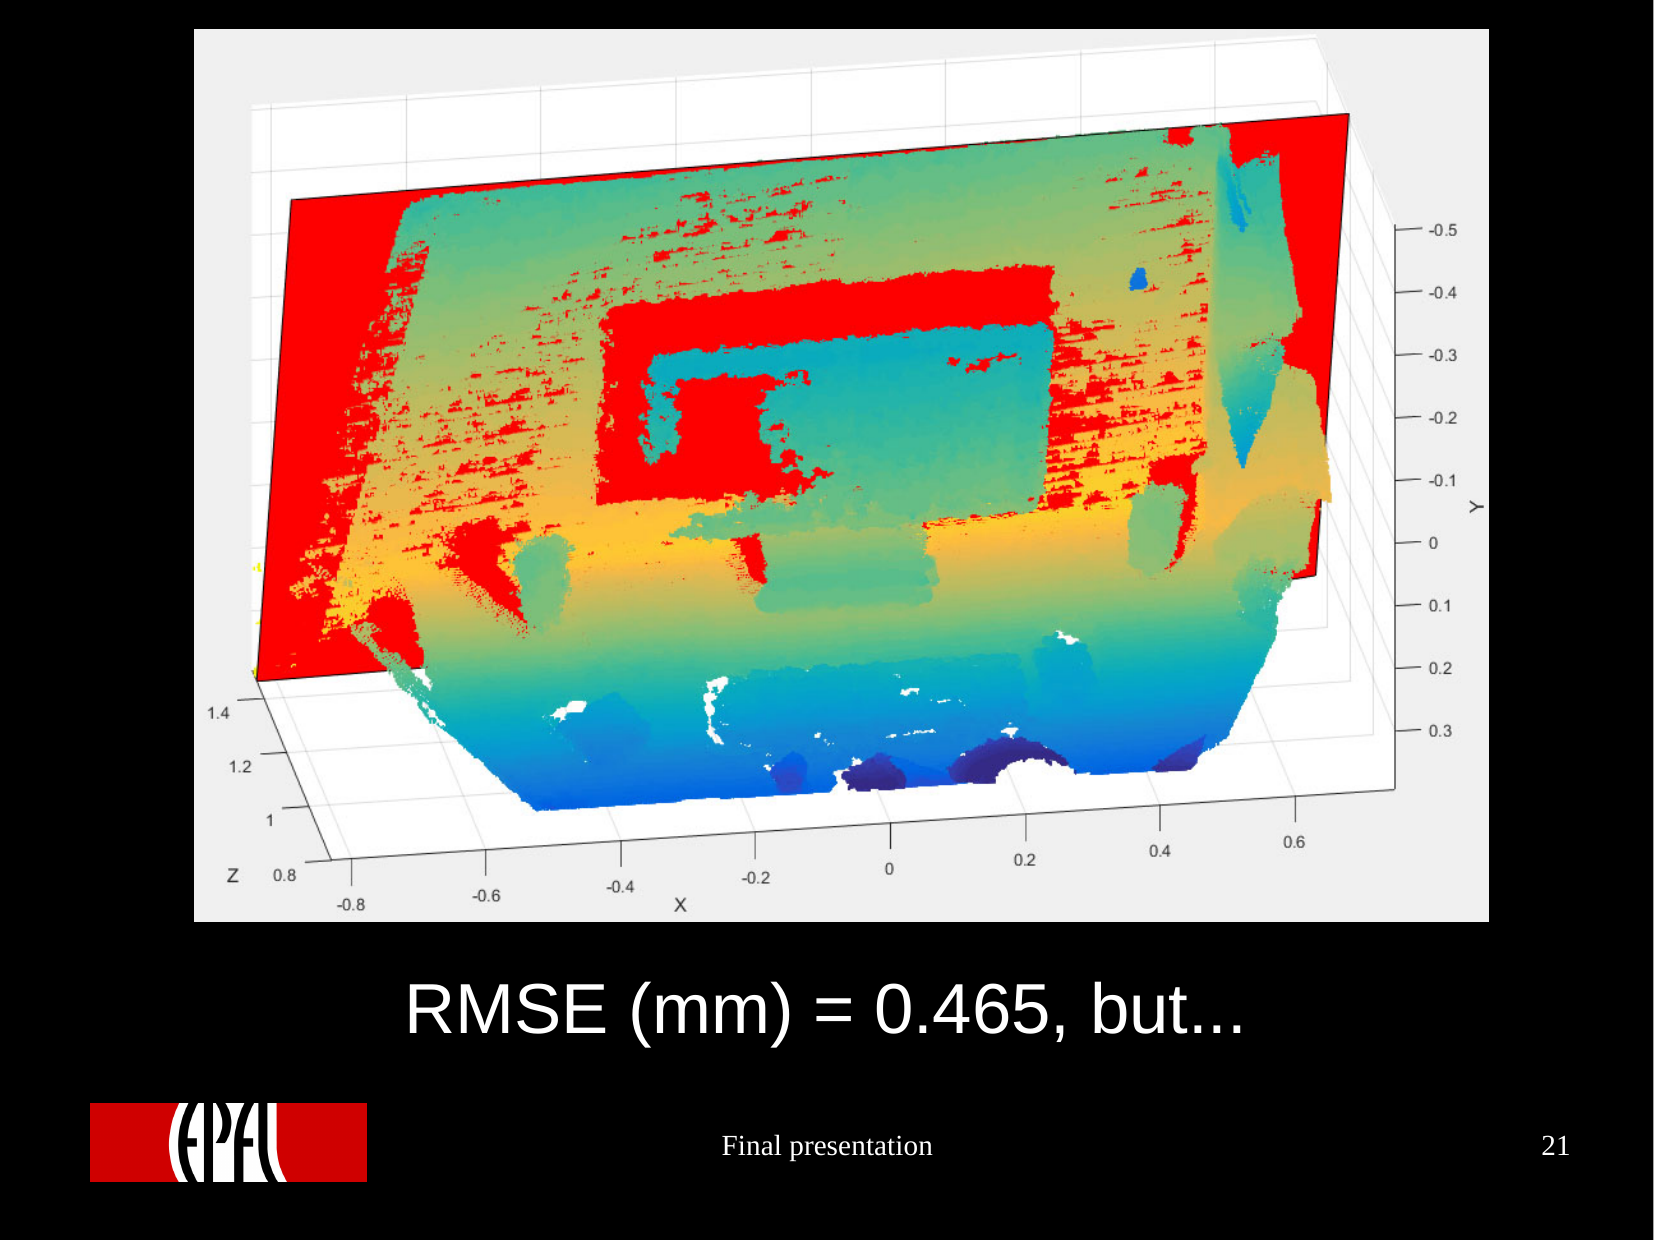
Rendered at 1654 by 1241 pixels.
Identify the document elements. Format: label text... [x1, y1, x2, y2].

subtitle RMSE (mm) = 0.465, but... [82, 944, 1571, 1074]
picture [90, 1103, 367, 1182]
picture [194, 29, 1489, 922]
